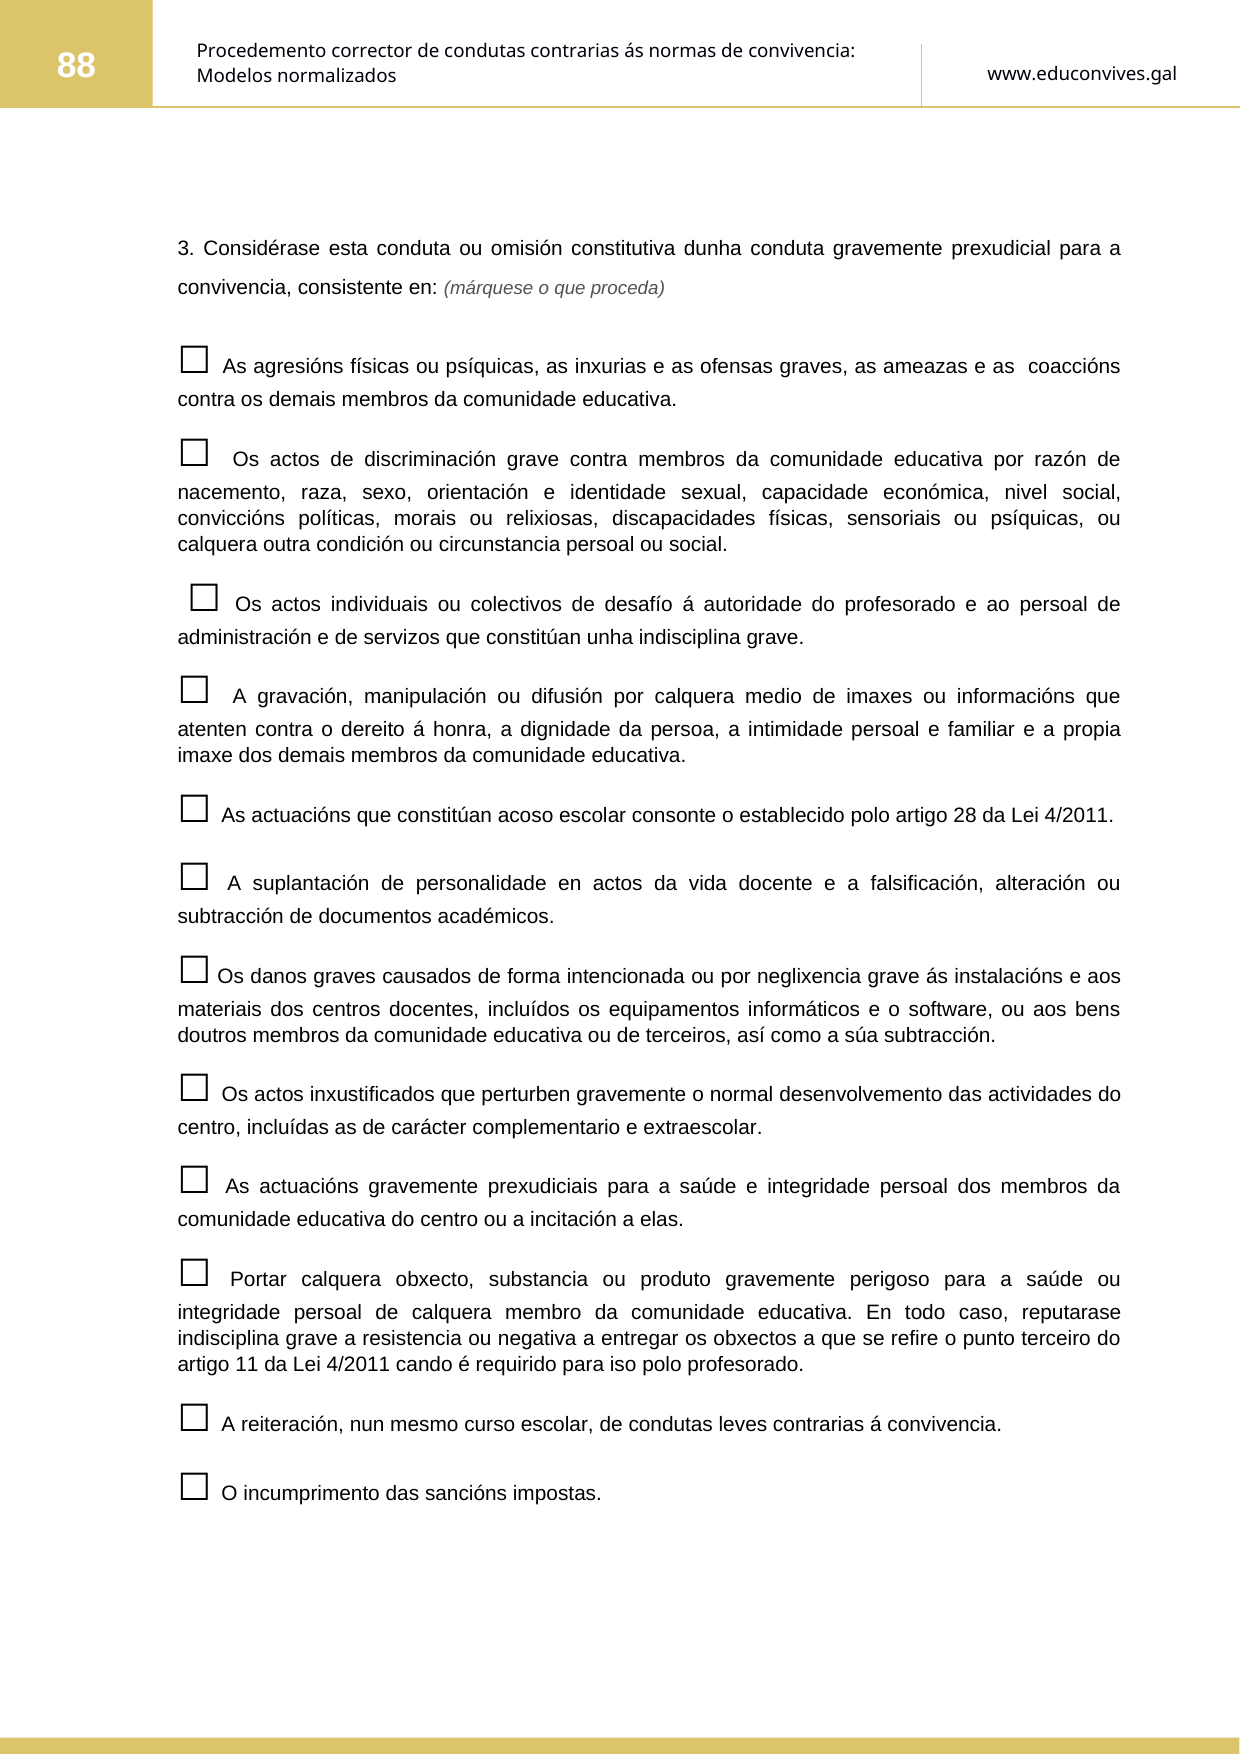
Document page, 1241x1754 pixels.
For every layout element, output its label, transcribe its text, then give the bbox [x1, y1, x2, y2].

text ☐ Os danos graves causados de forma intencionada ou por neglixencia grave ás instalacións e aos materiais dos centros docentes, incluídos os equipamentos informáticos e o software, ou aos bens doutros membros da comunidade educativa ou de terceiros, así como a súa subtracción. [177, 943, 1122, 1047]
text ☐ As actuacións que constitúan acoso escolar consonte o establecido polo artigo 28 da Lei 4/2011. [177, 782, 1122, 833]
text ☐ As agresións físicas ou psíquicas, as inxurias e as ofensas graves, as ameazas e as coaccións contra os demais membros da comunidade educativa. [177, 334, 1122, 411]
text ☐ A reiteración, nun mesmo curso escolar, de condutas leves contrarias á convivencia. [177, 1391, 1122, 1442]
text ☐ Portar calquera obxecto, substancia ou produto gravemente perigoso para a saúde ou integridade persoal de calquera membro da comunidade educativa. En todo caso, reputarase indisciplina grave a resistencia ou negativa a entregar os obxectos a que se refire o punto terceiro do artigo 11 da Lei 4/2011 cando é requirido para iso polo profesorado. [177, 1246, 1122, 1376]
text ☐ Os actos inxustificados que perturben gravemente o normal desenvolvemento das actividades do centro, incluídas as de carácter complementario e extraescolar. [177, 1062, 1122, 1139]
text ☐ As actuacións gravemente prexudiciais para a saúde e integridade persoal dos membros da comunidade educativa do centro ou a incitación a elas. [177, 1154, 1122, 1231]
text ☐ A suplantación de personalidade en actos da vida docente e a falsificación, alteración ou subtracción de documentos académicos. [177, 851, 1122, 928]
text ☐ A gravación, manipulación ou difusión por calquera medio de imaxes ou informacións que atenten contra o dereito á honra, a dignidade da persoa, a intimidade persoal e familiar e a propia imaxe dos demais membros da comunidade educativa. [177, 663, 1122, 767]
text ☐ Os actos individuais ou colectivos de desafío á autoridade do profesorado e ao persoal de administración e de servizos que constitúan unha indisciplina grave. [177, 571, 1122, 648]
text ☐ Os actos de discriminación grave contra membros da comunidade educativa por razón de nacemento, raza, sexo, orientación e identidade sexual, capacidade económica, nivel social, conviccións políticas, morais ou relixiosas, discapacidades físicas, sensoriais ou psíquicas, ou calquera outra condición ou circunstancia persoal ou social. [177, 426, 1122, 556]
text ☐ O incumprimento das sancións impostas. [177, 1460, 1122, 1511]
text 3. Considérase esta conduta ou omisión constitutiva dunha conduta gravemente prexudicial para a convivencia, consistente en: (márquese o que proceda) [177, 236, 1122, 298]
